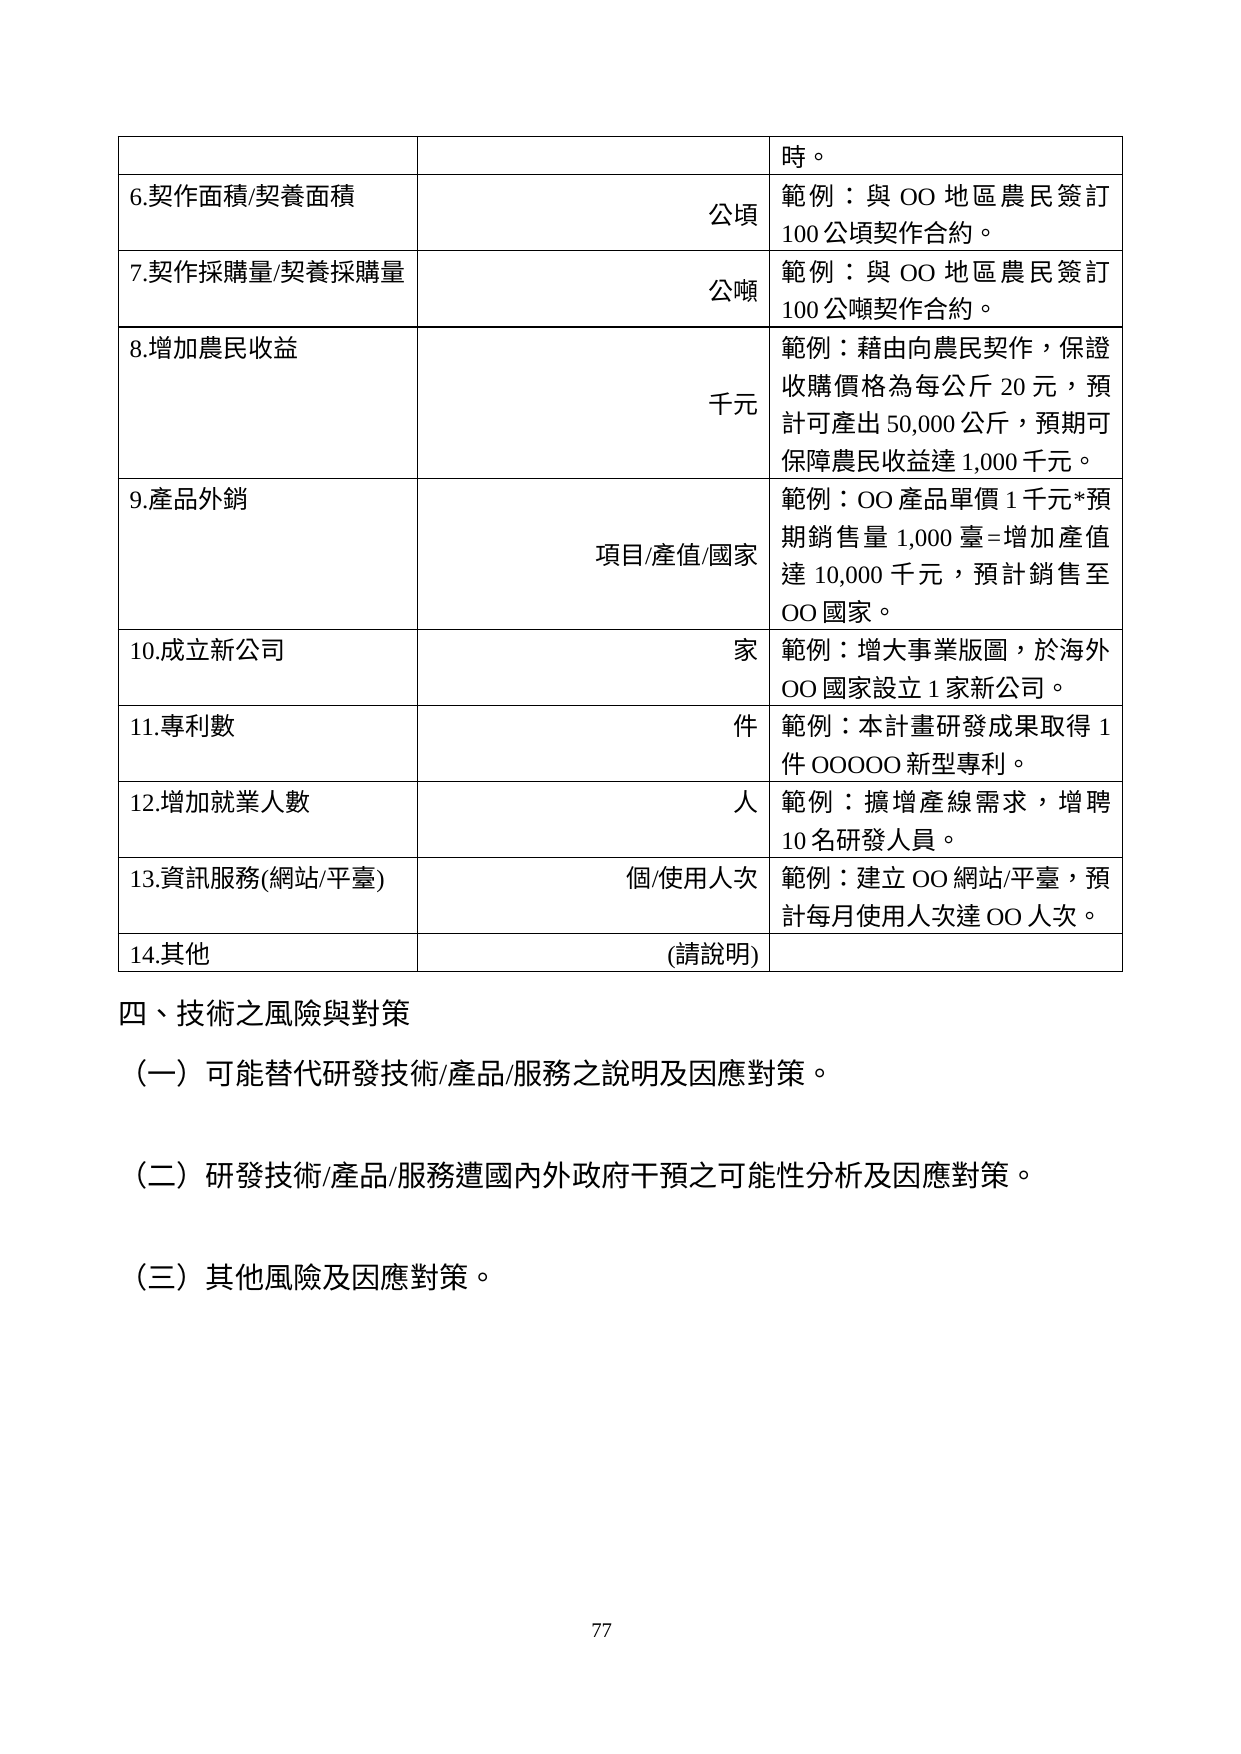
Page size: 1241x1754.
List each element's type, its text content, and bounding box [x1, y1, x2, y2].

table_cell [418, 137, 769, 174]
subtitle 四、技術之風險與對策 [118, 991, 1122, 1033]
table_cell 13.資訊服務(網站/平臺) [119, 858, 417, 933]
table_cell 範例：與OO地區農民簽訂100公頃契作合約。 [770, 175, 1122, 250]
table_cell 範例：擴增產線需求，增聘10名研發人員。 [770, 782, 1122, 857]
table_cell (請說明) [418, 934, 769, 971]
table_cell 範例：增大事業版圖，於海外OO國家設立1家新公司。 [770, 630, 1122, 704]
table_cell 11.專利數 [119, 706, 417, 781]
table_cell 12.增加就業人數 [119, 782, 417, 857]
table_cell 人 [418, 782, 769, 857]
table_cell 範例：建立OO網站/平臺，預計每月使用人次達OO人次。 [770, 858, 1122, 933]
subtitle （一）可能替代研發技術/產品/服務之說明及因應對策。 [118, 1051, 1122, 1093]
table_cell 6.契作面積/契養面積 [119, 175, 417, 250]
table_cell 範例：本計畫研發成果取得1件OOOOO新型專利。 [770, 706, 1122, 781]
table_cell 時。 [770, 137, 1122, 174]
table_cell 公噸 [418, 251, 769, 326]
table_cell 件 [418, 706, 769, 781]
table_cell 10.成立新公司 [119, 630, 417, 704]
table_cell 項目/產值/國家 [418, 479, 769, 628]
table_cell 範例：OO產品單價1千元*預期銷售量1,000臺=增加產值達10,000千元，預計銷售至OO國家。 [770, 479, 1122, 628]
table_cell 7.契作採購量/契養採購量 [119, 251, 417, 326]
table_cell 9.產品外銷 [119, 479, 417, 628]
table_cell 公頃 [418, 175, 769, 250]
subtitle （二）研發技術/產品/服務遭國內外政府干預之可能性分析及因應對策。 [118, 1153, 1122, 1195]
table_cell 8.增加農民收益 [119, 328, 417, 477]
subtitle （三）其他風險及因應對策。 [118, 1256, 1122, 1297]
table_cell 千元 [418, 328, 769, 477]
table_cell [119, 137, 417, 174]
table_cell 14.其他 [119, 934, 417, 971]
table_cell 範例：與OO地區農民簽訂100公噸契作合約。 [770, 251, 1122, 326]
table_cell 個/使用人次 [418, 858, 769, 933]
table_cell [770, 934, 1122, 971]
table_cell 家 [418, 630, 769, 704]
table_cell 範例：藉由向農民契作，保證收購價格為每公斤20元，預計可產出50,000公斤，預期可保障農民收益達1,000千元。 [770, 328, 1122, 477]
